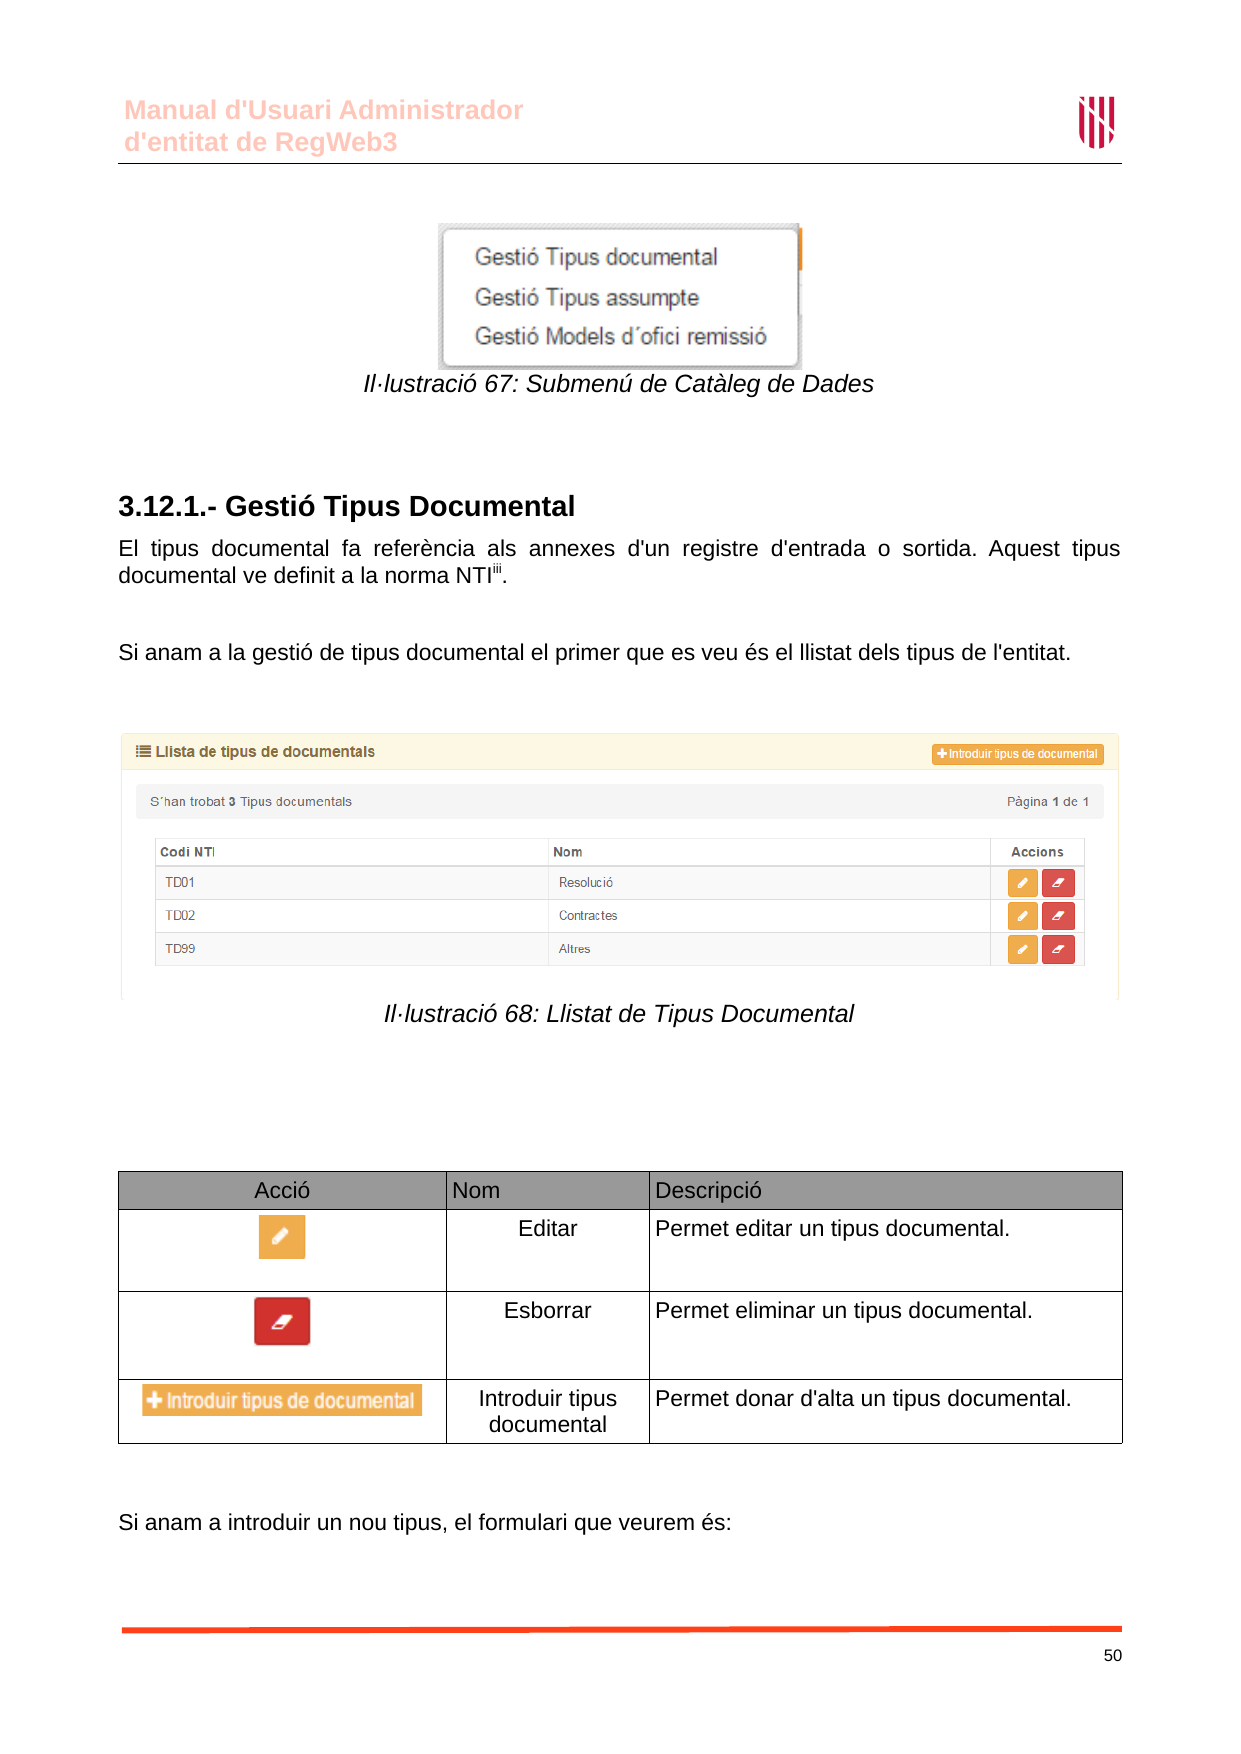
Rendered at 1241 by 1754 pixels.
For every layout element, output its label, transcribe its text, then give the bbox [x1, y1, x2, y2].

text Si anam a la gestió de tipus documental el primer que es veu és el llistat dels tipus de l'entitat. [118, 639, 1122, 666]
table_cell Permet editar un tipus documental. [650, 1210, 1122, 1291]
subtitle Gestió Tipus Documental [118, 489, 1122, 523]
picture [1076, 94, 1117, 150]
text El tipus documental fa referència als annexes d'un registre d'entrada o sortida. Aquest tipus documental ve definit a la norma NTI. [118, 535, 1122, 588]
table_cell Editar [447, 1210, 649, 1291]
picture [253, 1296, 312, 1347]
text Si anam a introduir un nou tipus, el formulari que veurem és: [118, 1509, 1122, 1536]
table_header Nom [447, 1172, 649, 1209]
table_cell [119, 1292, 446, 1379]
table_cell Permet donar d'alta un tipus documental. [650, 1380, 1122, 1443]
text Il·lustració 68: Llistat de Tipus Documental [118, 1000, 1122, 1028]
table_cell [119, 1210, 446, 1291]
table_cell Introduir tipus documental [447, 1380, 649, 1443]
table_header Acció [119, 1172, 446, 1209]
text Il·lustració 67: Submenú de Catàleg de Dades [118, 223, 1122, 398]
table_cell Esborrar [447, 1292, 649, 1379]
picture [258, 1215, 306, 1259]
table_header Descripció [650, 1172, 1122, 1209]
table_cell [119, 1380, 446, 1443]
table_cell Permet eliminar un tipus documental. [650, 1292, 1122, 1379]
